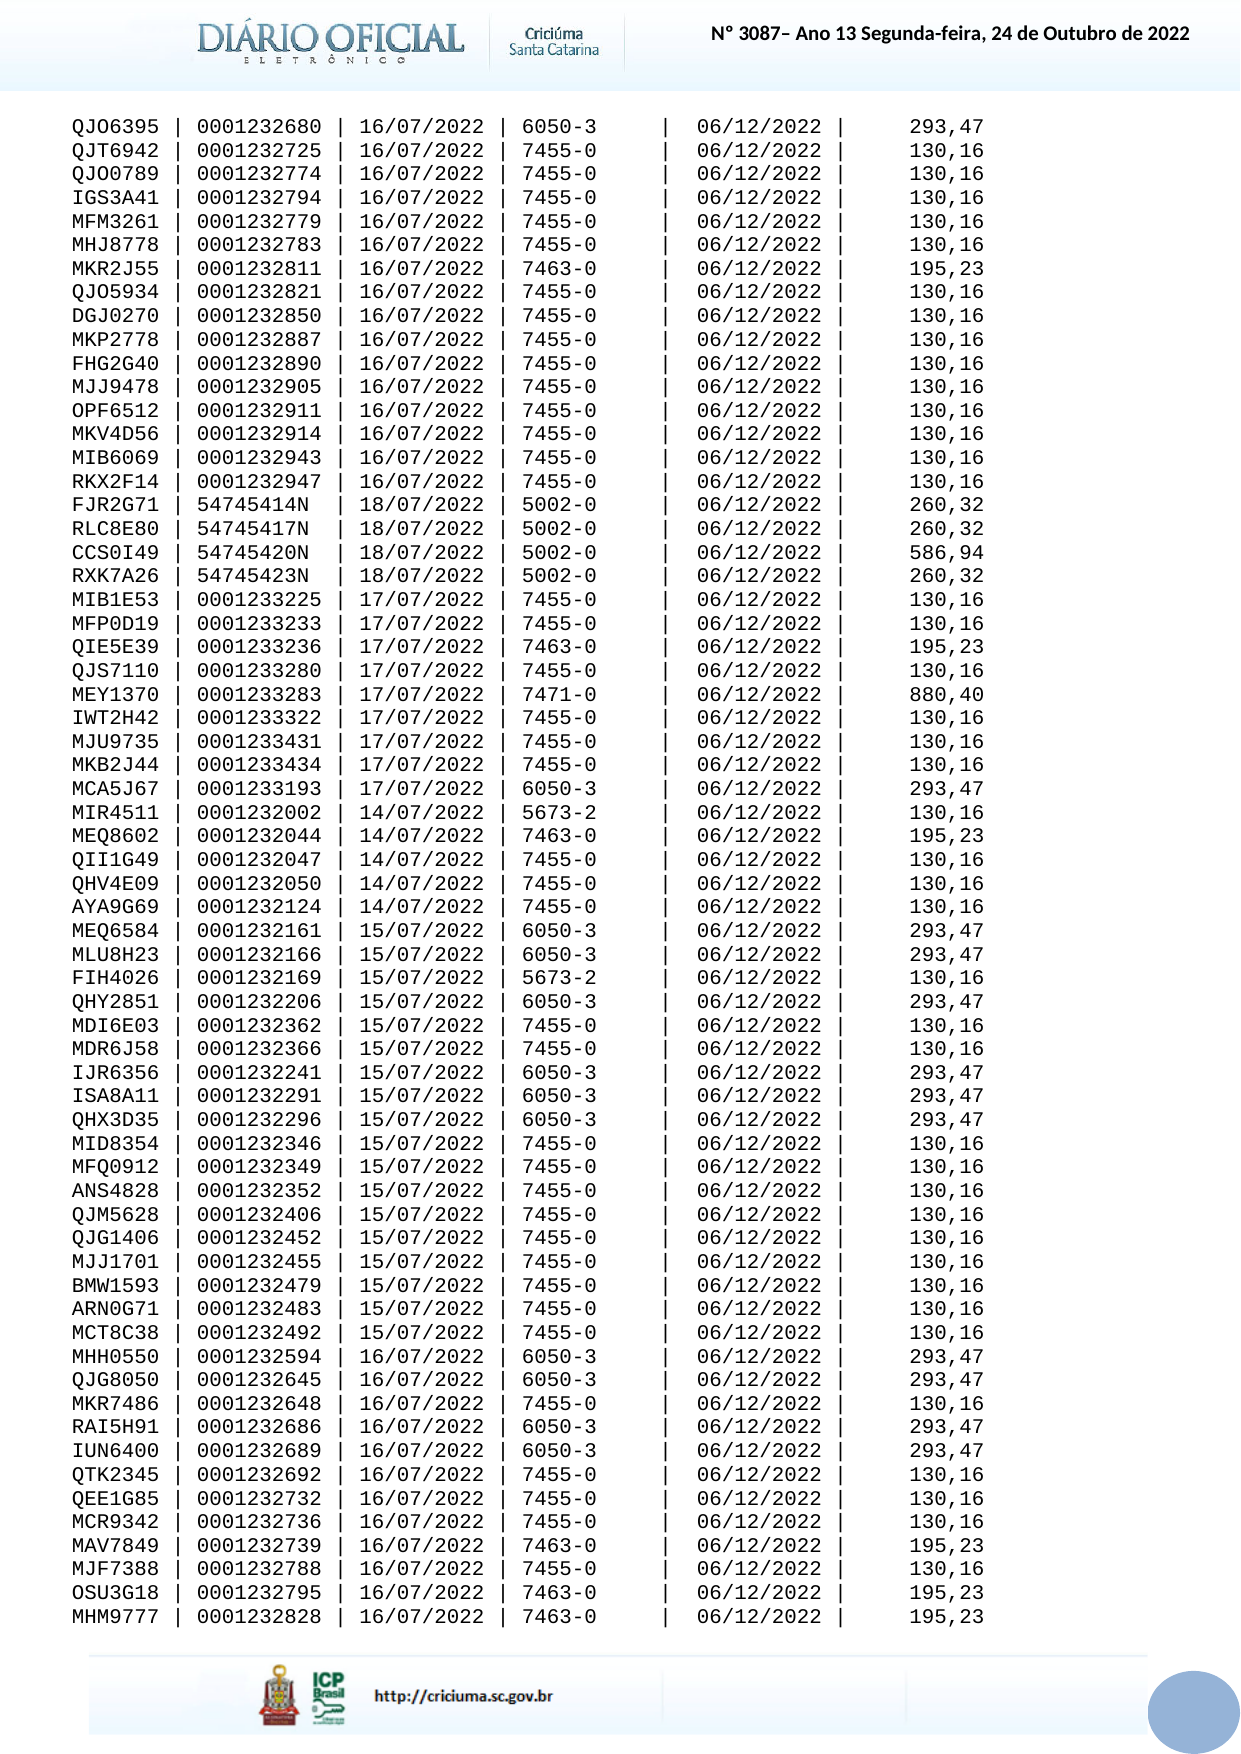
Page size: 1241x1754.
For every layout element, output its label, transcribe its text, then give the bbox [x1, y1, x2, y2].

text MEQ8602 | 0001232044 | 14/07/2022 | 7463-0 | 06/12/2022 | 195,23 [59, 825, 1167, 849]
text MJJ9478 | 0001232905 | 16/07/2022 | 7455-0 | 06/12/2022 | 130,16 [59, 376, 1167, 400]
text MID8354 | 0001232346 | 15/07/2022 | 7455-0 | 06/12/2022 | 130,16 [59, 1133, 1167, 1156]
text RAI5H91 | 0001232686 | 16/07/2022 | 6050-3 | 06/12/2022 | 293,47 [59, 1417, 1167, 1440]
text CCS0I49 | 54745420N | 18/07/2022 | 5002-0 | 06/12/2022 | 586,94 [59, 542, 1167, 565]
text QJG8050 | 0001232645 | 16/07/2022 | 6050-3 | 06/12/2022 | 293,47 [59, 1369, 1167, 1393]
text QIE5E39 | 0001233236 | 17/07/2022 | 7463-0 | 06/12/2022 | 195,23 [59, 636, 1167, 660]
text IGS3A41 | 0001232794 | 16/07/2022 | 7455-0 | 06/12/2022 | 130,16 [59, 187, 1167, 211]
text RLC8E80 | 54745417N | 18/07/2022 | 5002-0 | 06/12/2022 | 260,32 [59, 518, 1167, 542]
text MAV7849 | 0001232739 | 16/07/2022 | 7463-0 | 06/12/2022 | 195,23 [59, 1535, 1167, 1558]
text OSU3G18 | 0001232795 | 16/07/2022 | 7463-0 | 06/12/2022 | 195,23 [59, 1582, 1167, 1606]
text MKB2J44 | 0001233434 | 17/07/2022 | 7455-0 | 06/12/2022 | 130,16 [59, 754, 1167, 778]
text QEE1G85 | 0001232732 | 16/07/2022 | 7455-0 | 06/12/2022 | 130,16 [59, 1487, 1167, 1511]
text MEY1370 | 0001233283 | 17/07/2022 | 7471-0 | 06/12/2022 | 880,40 [59, 683, 1167, 707]
text MJJ1701 | 0001232455 | 15/07/2022 | 7455-0 | 06/12/2022 | 130,16 [59, 1251, 1167, 1275]
text MIR4511 | 0001232002 | 14/07/2022 | 5673-2 | 06/12/2022 | 130,16 [59, 802, 1167, 825]
text BMW1593 | 0001232479 | 15/07/2022 | 7455-0 | 06/12/2022 | 130,16 [59, 1275, 1167, 1298]
text MFP0D19 | 0001233233 | 17/07/2022 | 7455-0 | 06/12/2022 | 130,16 [59, 613, 1167, 636]
text MHJ8778 | 0001232783 | 16/07/2022 | 7455-0 | 06/12/2022 | 130,16 [59, 234, 1167, 258]
text QJO5934 | 0001232821 | 16/07/2022 | 7455-0 | 06/12/2022 | 130,16 [59, 282, 1167, 305]
text MJU9735 | 0001233431 | 17/07/2022 | 7455-0 | 06/12/2022 | 130,16 [59, 731, 1167, 754]
text FIH4026 | 0001232169 | 15/07/2022 | 5673-2 | 06/12/2022 | 130,16 [59, 967, 1167, 991]
text QTK2345 | 0001232692 | 16/07/2022 | 7455-0 | 06/12/2022 | 130,16 [59, 1464, 1167, 1487]
text OPF6512 | 0001232911 | 16/07/2022 | 7455-0 | 06/12/2022 | 130,16 [59, 400, 1167, 423]
text MKP2778 | 0001232887 | 16/07/2022 | 7455-0 | 06/12/2022 | 130,16 [59, 329, 1167, 352]
text MEQ6584 | 0001232161 | 15/07/2022 | 6050-3 | 06/12/2022 | 293,47 [59, 920, 1167, 944]
text MHM9777 | 0001232828 | 16/07/2022 | 7463-0 | 06/12/2022 | 195,23 [59, 1606, 1167, 1629]
text QII1G49 | 0001232047 | 14/07/2022 | 7455-0 | 06/12/2022 | 130,16 [59, 849, 1167, 873]
text QJO6395 | 0001232680 | 16/07/2022 | 6050-3 | 06/12/2022 | 293,47 [59, 116, 1167, 140]
text ANS4828 | 0001232352 | 15/07/2022 | 7455-0 | 06/12/2022 | 130,16 [59, 1180, 1167, 1204]
text MIB1E53 | 0001233225 | 17/07/2022 | 7455-0 | 06/12/2022 | 130,16 [59, 589, 1167, 613]
text MDR6J58 | 0001232366 | 15/07/2022 | 7455-0 | 06/12/2022 | 130,16 [59, 1038, 1167, 1062]
text MKR7486 | 0001232648 | 16/07/2022 | 7455-0 | 06/12/2022 | 130,16 [59, 1393, 1167, 1417]
text IJR6356 | 0001232241 | 15/07/2022 | 6050-3 | 06/12/2022 | 293,47 [59, 1062, 1167, 1086]
text MHH0550 | 0001232594 | 16/07/2022 | 6050-3 | 06/12/2022 | 293,47 [59, 1346, 1167, 1369]
text ISA8A11 | 0001232291 | 15/07/2022 | 6050-3 | 06/12/2022 | 293,47 [59, 1086, 1167, 1109]
text QJS7110 | 0001233280 | 17/07/2022 | 7455-0 | 06/12/2022 | 130,16 [59, 660, 1167, 683]
text MFQ0912 | 0001232349 | 15/07/2022 | 7455-0 | 06/12/2022 | 130,16 [59, 1156, 1167, 1180]
text AYA9G69 | 0001232124 | 14/07/2022 | 7455-0 | 06/12/2022 | 130,16 [59, 896, 1167, 920]
text MDI6E03 | 0001232362 | 15/07/2022 | 7455-0 | 06/12/2022 | 130,16 [59, 1014, 1167, 1038]
text MCA5J67 | 0001233193 | 17/07/2022 | 6050-3 | 06/12/2022 | 293,47 [59, 778, 1167, 802]
text MFM3261 | 0001232779 | 16/07/2022 | 7455-0 | 06/12/2022 | 130,16 [59, 211, 1167, 234]
text MKV4D56 | 0001232914 | 16/07/2022 | 7455-0 | 06/12/2022 | 130,16 [59, 423, 1167, 447]
text QJG1406 | 0001232452 | 15/07/2022 | 7455-0 | 06/12/2022 | 130,16 [59, 1227, 1167, 1251]
text RXK7A26 | 54745423N | 18/07/2022 | 5002-0 | 06/12/2022 | 260,32 [59, 565, 1167, 589]
text QJT6942 | 0001232725 | 16/07/2022 | 7455-0 | 06/12/2022 | 130,16 [59, 140, 1167, 163]
text MCT8C38 | 0001232492 | 15/07/2022 | 7455-0 | 06/12/2022 | 130,16 [59, 1322, 1167, 1346]
text QJM5628 | 0001232406 | 15/07/2022 | 7455-0 | 06/12/2022 | 130,16 [59, 1204, 1167, 1227]
text MIB6069 | 0001232943 | 16/07/2022 | 7455-0 | 06/12/2022 | 130,16 [59, 447, 1167, 471]
text FHG2G40 | 0001232890 | 16/07/2022 | 7455-0 | 06/12/2022 | 130,16 [59, 352, 1167, 376]
text MCR9342 | 0001232736 | 16/07/2022 | 7455-0 | 06/12/2022 | 130,16 [59, 1511, 1167, 1535]
text QHV4E09 | 0001232050 | 14/07/2022 | 7455-0 | 06/12/2022 | 130,16 [59, 873, 1167, 896]
text IWT2H42 | 0001233322 | 17/07/2022 | 7455-0 | 06/12/2022 | 130,16 [59, 707, 1167, 731]
text MKR2J55 | 0001232811 | 16/07/2022 | 7463-0 | 06/12/2022 | 195,23 [59, 258, 1167, 282]
text RKX2F14 | 0001232947 | 16/07/2022 | 7455-0 | 06/12/2022 | 130,16 [59, 471, 1167, 494]
text FJR2G71 | 54745414N | 18/07/2022 | 5002-0 | 06/12/2022 | 260,32 [59, 494, 1167, 518]
text MLU8H23 | 0001232166 | 15/07/2022 | 6050-3 | 06/12/2022 | 293,47 [59, 944, 1167, 967]
text DGJ0270 | 0001232850 | 16/07/2022 | 7455-0 | 06/12/2022 | 130,16 [59, 305, 1167, 329]
text QHY2851 | 0001232206 | 15/07/2022 | 6050-3 | 06/12/2022 | 293,47 [59, 991, 1167, 1014]
text IUN6400 | 0001232689 | 16/07/2022 | 6050-3 | 06/12/2022 | 293,47 [59, 1440, 1167, 1464]
text QHX3D35 | 0001232296 | 15/07/2022 | 6050-3 | 06/12/2022 | 293,47 [59, 1109, 1167, 1133]
text MJF7388 | 0001232788 | 16/07/2022 | 7455-0 | 06/12/2022 | 130,16 [59, 1558, 1167, 1582]
text QJO0789 | 0001232774 | 16/07/2022 | 7455-0 | 06/12/2022 | 130,16 [59, 163, 1167, 187]
text ARN0G71 | 0001232483 | 15/07/2022 | 7455-0 | 06/12/2022 | 130,16 [59, 1298, 1167, 1322]
